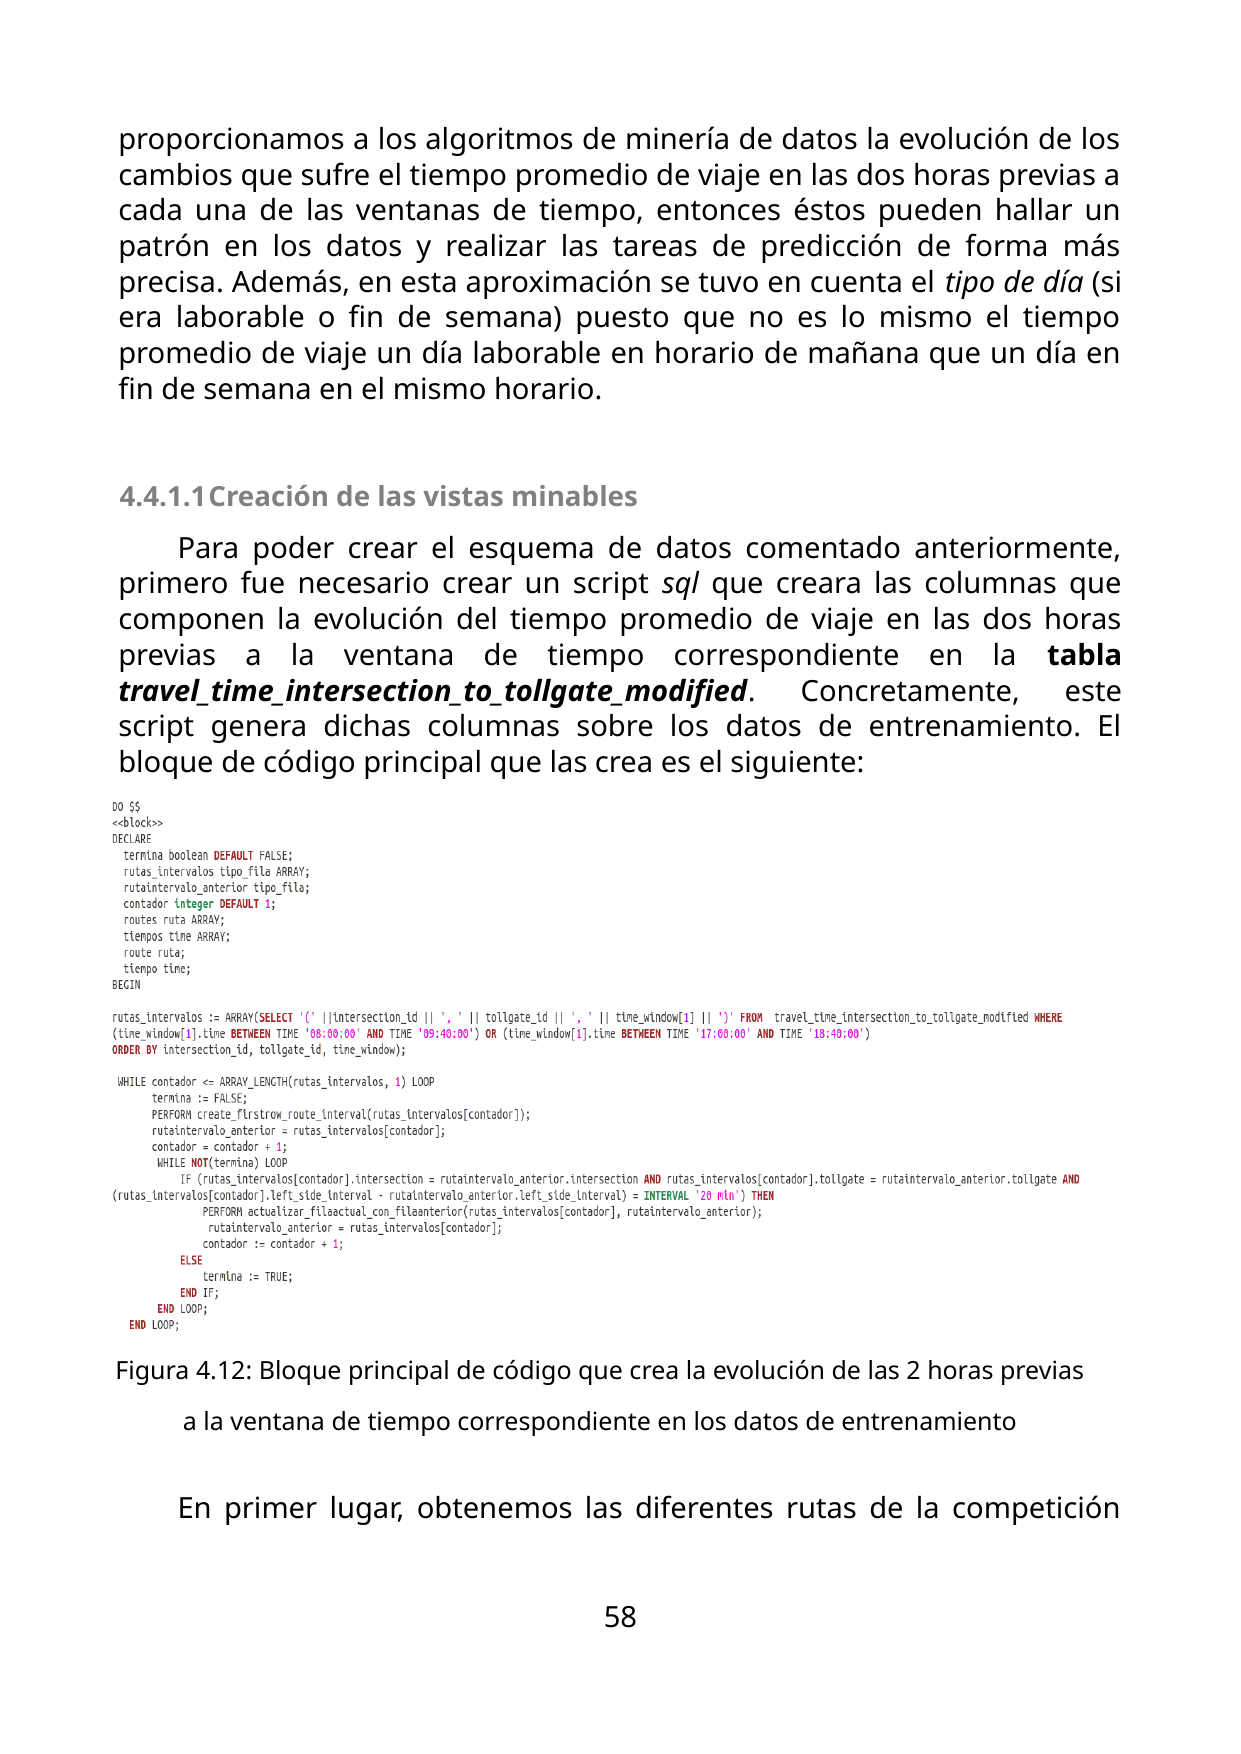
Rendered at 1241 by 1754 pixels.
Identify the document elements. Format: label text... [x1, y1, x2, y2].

text En primer lugar, obtenemos las diferentes rutas de la competición [118, 1488, 1122, 1527]
text Para poder crear el esquema de datos comentado anteriormente, primero fue necesario crear un script sql que creara las columnas que componen la evolución del tiempo promedio de viaje en las dos horas previas a la ventana de tiempo correspondiente en la tabla travel_time_intersection_to_tollgate_modified. Concretamente, este script genera dichas columnas sobre los datos de entrenamiento. El bloque de código principal que las crea es el siguiente: [118, 527, 1122, 781]
subtitle Creación de las vistas minables [119, 477, 1122, 515]
picture [110, 798, 1090, 1336]
text proporcionamos a los algoritmos de minería de datos la evolución de los cambios que sufre el tiempo promedio de viaje en las dos horas previas a cada una de las ventanas de tiempo, entonces éstos pueden hallar un patrón en los datos y realizar las tareas de predicción de forma más precisa. Además, en esta aproximación se tuvo en cuenta el tipo de día (si era laborable o fin de semana) puesto que no es lo mismo el tiempo promedio de viaje un día laborable en horario de mañana que un día en fin de semana en el mismo horario. [118, 118, 1122, 408]
text [110, 786, 1089, 798]
text Figura 4.12: Bloque principal de código que crea la evolución de las 2 horas previas a la ventana de tiempo correspondiente en los datos de entrenamiento [110, 1336, 1089, 1437]
